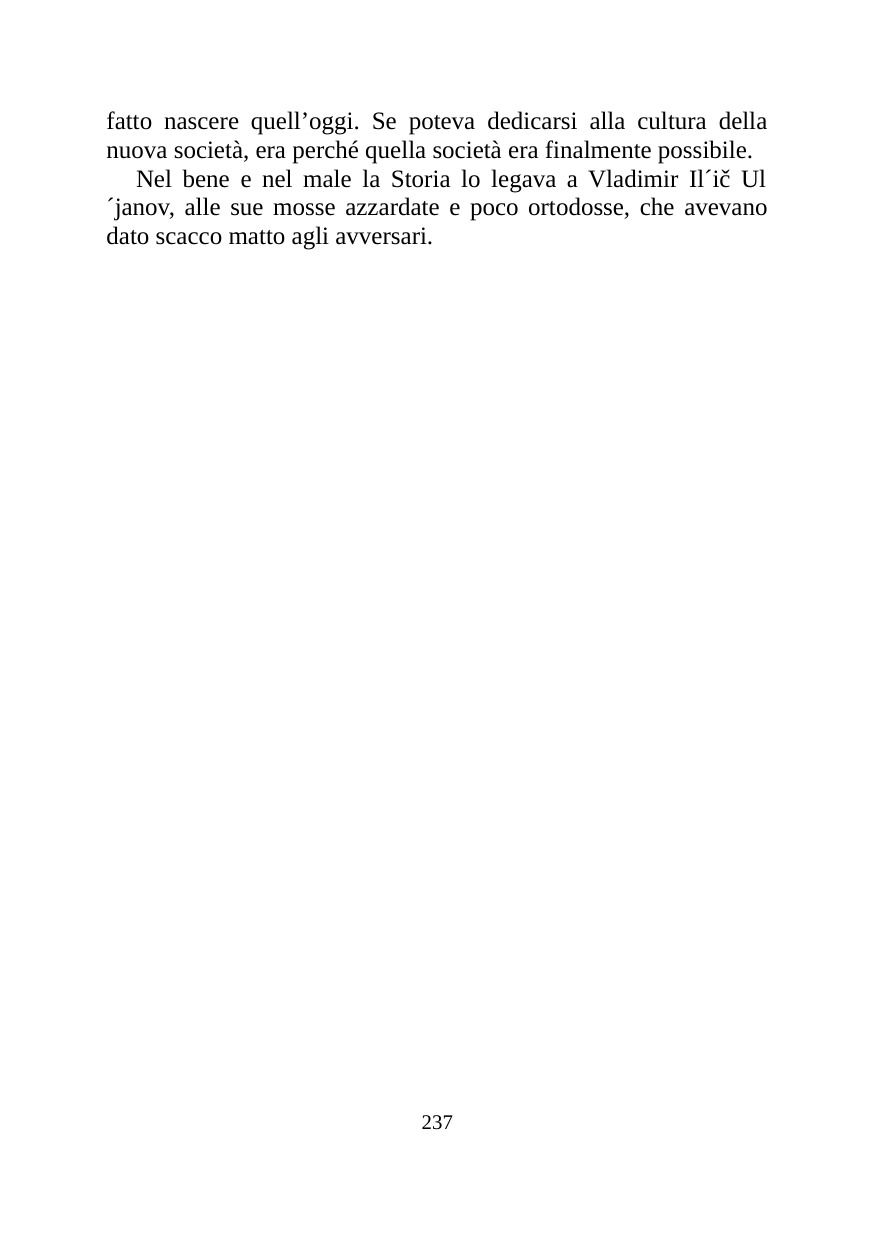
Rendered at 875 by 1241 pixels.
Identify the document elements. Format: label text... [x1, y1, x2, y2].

text Nel bene e nel male la Storia lo legava a Vladimir Il´ič Ul´janov, alle sue mosse azzardate e poco ortodosse, che avevano dato scacco matto agli avversari. [106, 164, 768, 250]
text fatto nascere quell’oggi. Se poteva dedicarsi alla cultura della nuova società, era perché quella società era finalmente possibile. [106, 106, 768, 164]
